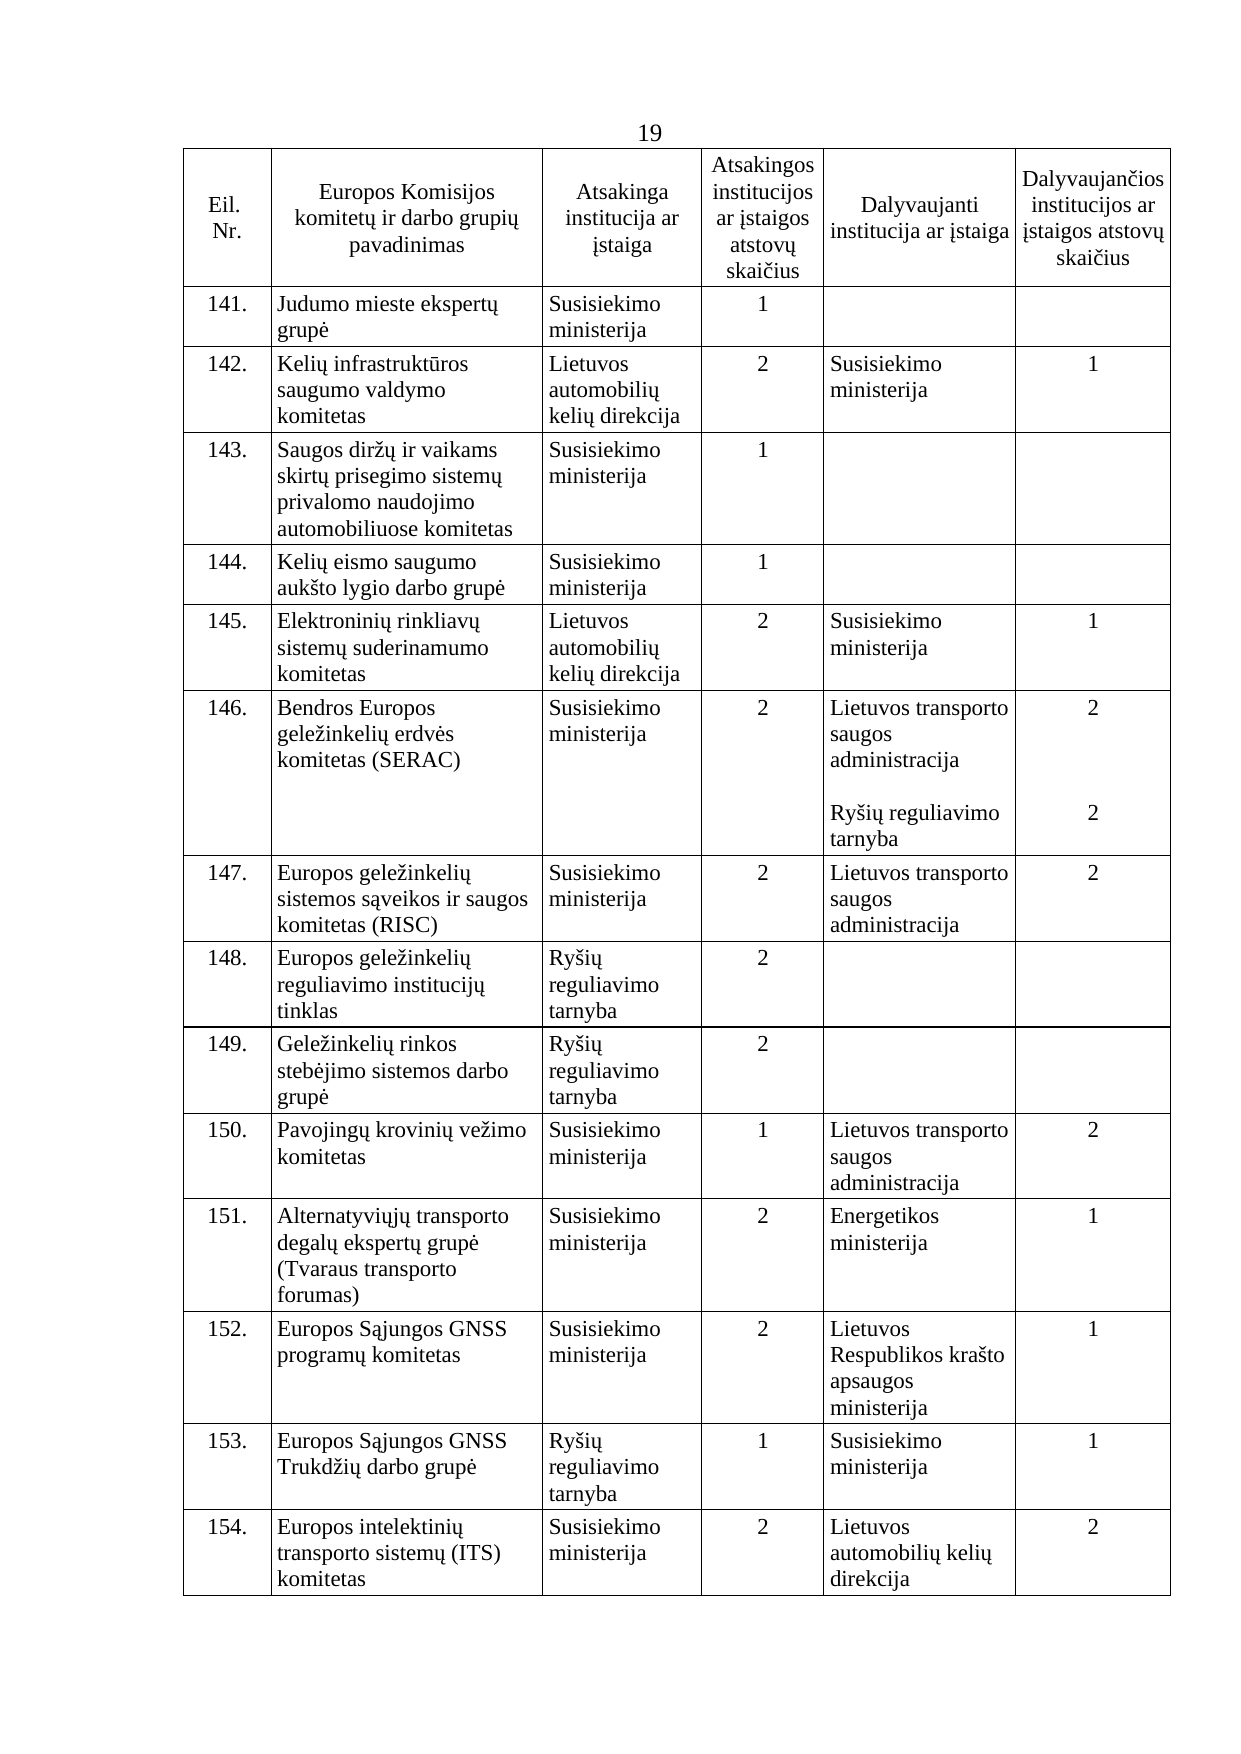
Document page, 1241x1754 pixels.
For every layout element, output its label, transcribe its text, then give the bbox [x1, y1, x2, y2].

table_cell Lietuvos transporto saugos administracija Ryšių reguliavimo tarnyba [824, 691, 1015, 854]
table_cell Europos Sąjungos GNSS Trukdžių darbo grupė [272, 1424, 542, 1509]
table_cell 1 [702, 1114, 823, 1198]
table_cell Europos geležinkelių reguliavimo institucijų tinklas [272, 942, 542, 1026]
table_cell [1016, 545, 1170, 604]
table_header Dalyvaujančios institucijos ar įstaigos atstovų skaičius [1016, 149, 1170, 286]
table_cell 1 [702, 287, 823, 346]
table_cell Susisiekimo ministerija [543, 545, 701, 604]
table_cell 1 [1016, 1424, 1170, 1509]
table_cell Lietuvos automobilių kelių direkcija [824, 1510, 1015, 1595]
table_header Atsakingos institucijos ar įstaigos atstovų skaičius [702, 149, 823, 286]
table_cell 2 [1016, 856, 1170, 941]
table_header Eil. Nr. [184, 149, 271, 286]
table_cell [824, 433, 1015, 544]
table_cell 1 [1016, 1199, 1170, 1311]
table_cell Susisiekimo ministerija [543, 691, 701, 854]
table_cell 2 [702, 1028, 823, 1112]
table_cell Elektroninių rinkliavų sistemų suderinamumo komitetas [272, 605, 542, 689]
table_cell 151. [184, 1199, 271, 1311]
table_cell Alternatyviųjų transporto degalų ekspertų grupė (Tvaraus transporto forumas) [272, 1199, 542, 1311]
table_cell Judumo mieste ekspertų grupė [272, 287, 542, 346]
table_cell 1 [702, 433, 823, 544]
table_cell Bendros Europos geležinkelių erdvės komitetas (SERAC) [272, 691, 542, 854]
table_cell [824, 287, 1015, 346]
table_cell 142. [184, 347, 271, 432]
table_cell [1016, 287, 1170, 346]
table_cell 2 [702, 856, 823, 941]
table_cell 141. [184, 287, 271, 346]
table_cell 1 [1016, 1312, 1170, 1423]
table_cell 144. [184, 545, 271, 604]
table_cell Susisiekimo ministerija [543, 1510, 701, 1595]
table_cell 143. [184, 433, 271, 544]
table_cell Europos geležinkelių sistemos sąveikos ir saugos komitetas (RISC) [272, 856, 542, 941]
table_cell Kelių infrastruktūros saugumo valdymo komitetas [272, 347, 542, 432]
table_cell [1016, 942, 1170, 1026]
table_cell Lietuvos transporto saugos administracija [824, 1114, 1015, 1198]
table_cell 2 [1016, 1510, 1170, 1595]
table_header Europos Komisijos komitetų ir darbo grupių pavadinimas [272, 149, 542, 286]
table_cell Geležinkelių rinkos stebėjimo sistemos darbo grupė [272, 1028, 542, 1112]
table_cell Ryšių reguliavimo tarnyba [543, 1424, 701, 1509]
table_cell 2 [702, 942, 823, 1026]
table_cell 2 [702, 691, 823, 854]
table_cell Susisiekimo ministerija [543, 856, 701, 941]
table_cell Ryšių reguliavimo tarnyba [543, 1028, 701, 1112]
table_cell 1 [1016, 605, 1170, 689]
table_cell Susisiekimo ministerija [824, 347, 1015, 432]
table_cell Susisiekimo ministerija [543, 287, 701, 346]
table_cell 154. [184, 1510, 271, 1595]
table_cell 1 [702, 545, 823, 604]
table_cell 2 [702, 1510, 823, 1595]
table_cell Lietuvos transporto saugos administracija [824, 856, 1015, 941]
table_cell Susisiekimo ministerija [543, 1312, 701, 1423]
table_cell 2 [702, 347, 823, 432]
table_cell 152. [184, 1312, 271, 1423]
table_cell Susisiekimo ministerija [543, 433, 701, 544]
table_cell 153. [184, 1424, 271, 1509]
table_cell [824, 545, 1015, 604]
table_cell Europos Sąjungos GNSS programų komitetas [272, 1312, 542, 1423]
table_cell [1016, 1028, 1170, 1112]
table_header Dalyvaujanti institucija ar įstaiga [824, 149, 1015, 286]
table_cell 2 [702, 1199, 823, 1311]
table_cell 149. [184, 1028, 271, 1112]
table_cell 148. [184, 942, 271, 1026]
table_cell Saugos diržų ir vaikams skirtų prisegimo sistemų privalomo naudojimo automobiliuose komitetas [272, 433, 542, 544]
table_cell 2 [702, 605, 823, 689]
table_cell 1 [702, 1424, 823, 1509]
table_cell [824, 942, 1015, 1026]
table_cell Lietuvos Respublikos krašto apsaugos ministerija [824, 1312, 1015, 1423]
table_cell Lietuvos automobilių kelių direkcija [543, 347, 701, 432]
table_cell Lietuvos automobilių kelių direkcija [543, 605, 701, 689]
table_cell 150. [184, 1114, 271, 1198]
table_cell 2 2 [1016, 691, 1170, 854]
table_cell Ryšių reguliavimo tarnyba [543, 942, 701, 1026]
table_cell Susisiekimo ministerija [543, 1114, 701, 1198]
table_cell Kelių eismo saugumo aukšto lygio darbo grupė [272, 545, 542, 604]
table_cell Energetikos ministerija [824, 1199, 1015, 1311]
table_cell 2 [1016, 1114, 1170, 1198]
table_header Atsakinga institucija ar įstaiga [543, 149, 701, 286]
table_cell 2 [702, 1312, 823, 1423]
table_cell Susisiekimo ministerija [824, 605, 1015, 689]
table_cell Susisiekimo ministerija [824, 1424, 1015, 1509]
table_cell [824, 1028, 1015, 1112]
table_cell Europos intelektinių transporto sistemų (ITS) komitetas [272, 1510, 542, 1595]
table_cell [1016, 433, 1170, 544]
table_cell Pavojingų krovinių vežimo komitetas [272, 1114, 542, 1198]
table_cell 146. [184, 691, 271, 854]
table_cell Susisiekimo ministerija [543, 1199, 701, 1311]
table_cell 147. [184, 856, 271, 941]
table_cell 145. [184, 605, 271, 689]
table_cell 1 [1016, 347, 1170, 432]
